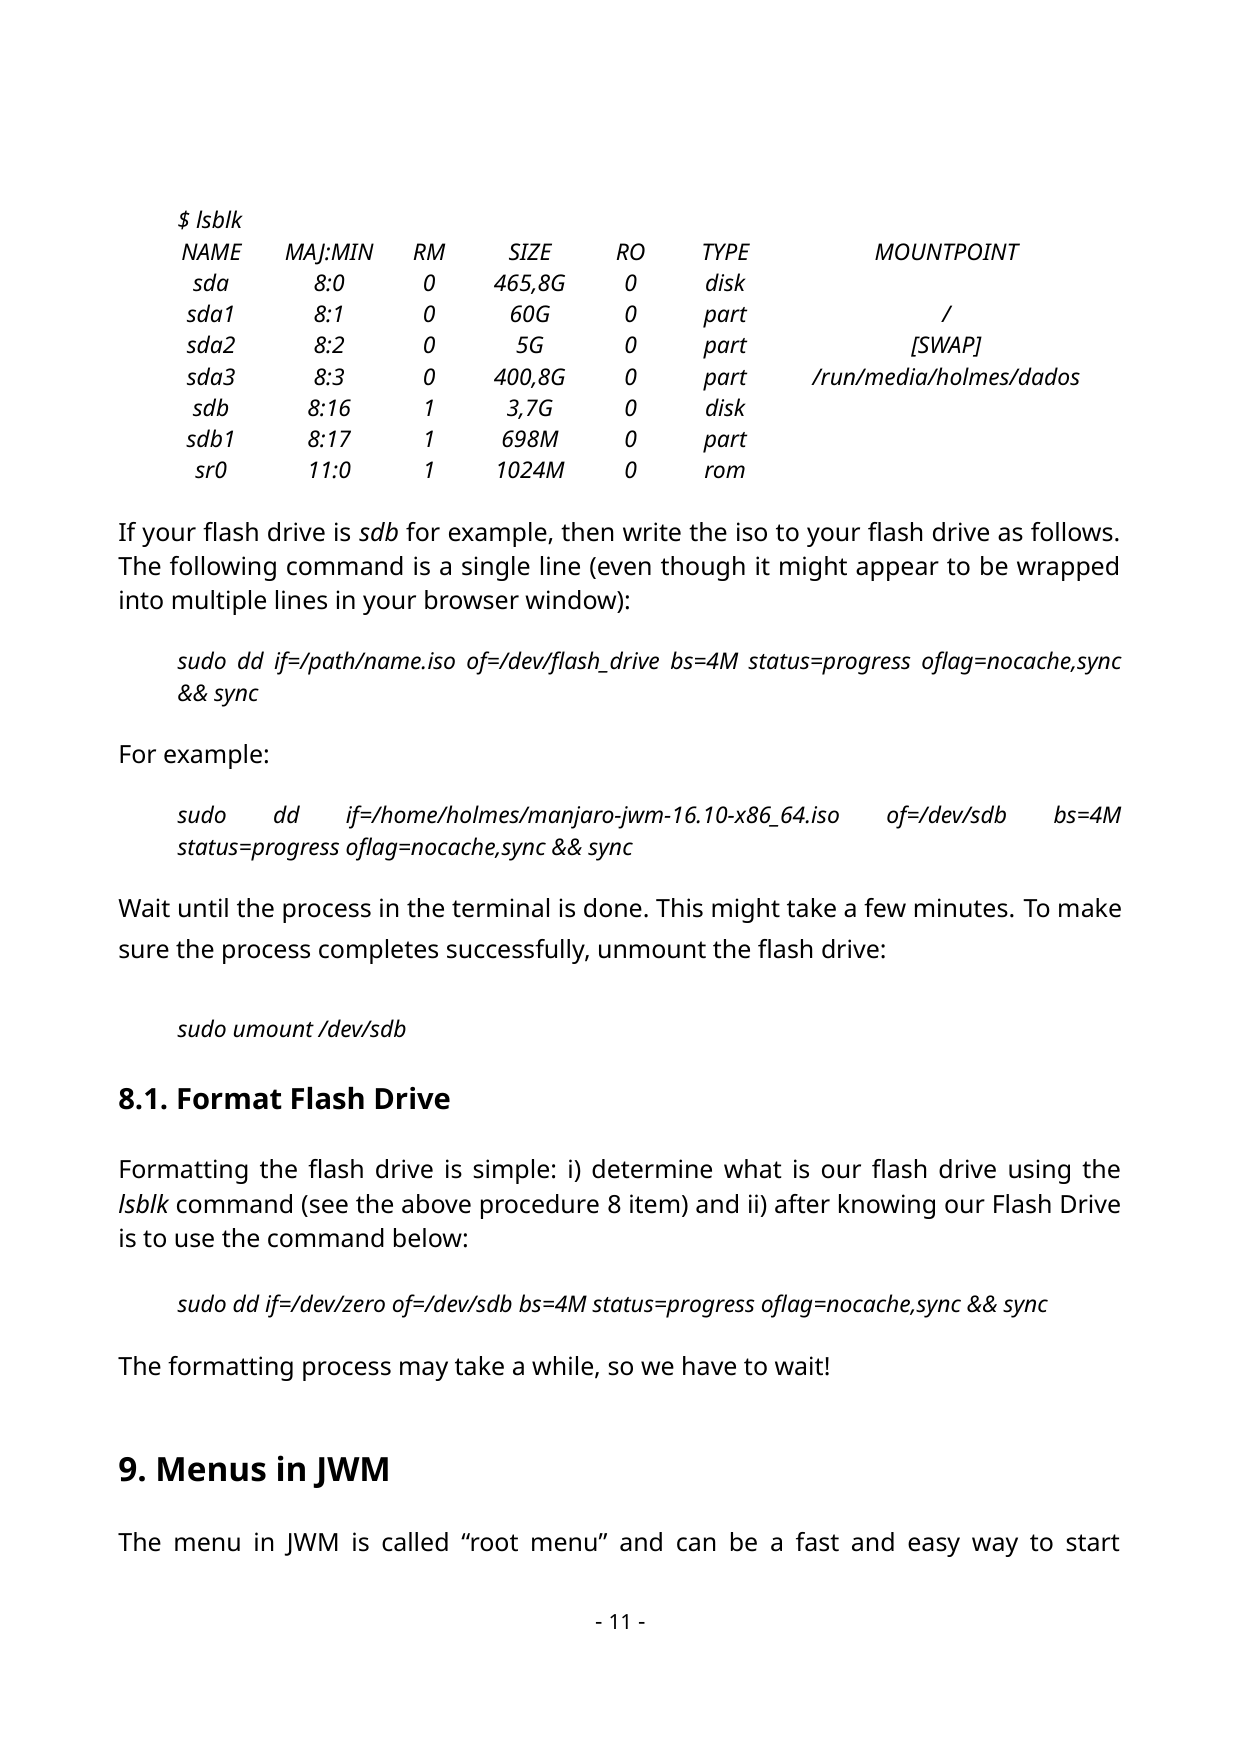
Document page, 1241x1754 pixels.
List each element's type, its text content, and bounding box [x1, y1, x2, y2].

table_cell [784, 392, 1108, 423]
text sudo dd if=/home/holmes/manjaro-jwm-16.10-x86_64.iso of=/dev/sdb bs=4M status=progress oflag=nocache,sync && sync [177, 799, 1122, 862]
table_cell 8:1 [264, 298, 394, 329]
table_cell sda2 [158, 329, 264, 361]
table_cell 698M [464, 423, 595, 454]
table_cell [784, 267, 1108, 298]
text $ lsblk [177, 204, 1122, 236]
text sudo dd if=/path/name.iso of=/dev/flash_drive bs=4M status=progress oflag=nocache,sync && sync [177, 645, 1122, 708]
table_header MOUNTPOINT [784, 236, 1108, 267]
table_cell 8:2 [264, 329, 394, 361]
table_cell [784, 423, 1108, 454]
table_header NAME [158, 236, 264, 267]
table_header RO [595, 236, 666, 267]
table_cell 3,7G [464, 392, 595, 423]
table_cell 1024M [464, 454, 595, 486]
table_cell sdb [158, 392, 264, 423]
table_cell sdb1 [158, 423, 264, 454]
subtitle 8.1. Format Flash Drive [118, 1078, 1122, 1118]
table_cell 1 [394, 392, 464, 423]
table_cell 0 [394, 361, 464, 392]
table_cell 60G [464, 298, 595, 329]
table_cell 0 [394, 298, 464, 329]
table_cell 0 [595, 392, 666, 423]
table_header TYPE [666, 236, 784, 267]
table_cell 8:3 [264, 361, 394, 392]
table_cell part [666, 423, 784, 454]
table_cell [784, 454, 1108, 486]
text sudo umount /dev/sdb [177, 1013, 1063, 1044]
table_cell sda1 [158, 298, 264, 329]
table_cell sda3 [158, 361, 264, 392]
text The menu in JWM is called “root menu” and can be a fast and easy way to start [118, 1525, 1122, 1559]
table_cell 1 [394, 454, 464, 486]
table_cell part [666, 298, 784, 329]
table_cell / [784, 298, 1108, 329]
table_cell 0 [595, 298, 666, 329]
table_cell 8:17 [264, 423, 394, 454]
table_cell 8:0 [264, 267, 394, 298]
table_cell 0 [595, 329, 666, 361]
table_cell disk [666, 392, 784, 423]
table_cell 0 [595, 361, 666, 392]
table_header MAJ:MIN [264, 236, 394, 267]
table_header RM [394, 236, 464, 267]
table_cell part [666, 361, 784, 392]
table_cell 0 [394, 329, 464, 361]
text For example: [118, 737, 1122, 771]
subtitle 9. Menus in JWM [118, 1445, 1122, 1491]
table_cell sda [158, 267, 264, 298]
text Formatting the flash drive is simple: i) determine what is our flash drive using the lsblk command (see the above procedure 8 item) and ii) after knowing our Flash Drive is to use the command below: [118, 1152, 1122, 1254]
table_cell 400,8G [464, 361, 595, 392]
table_cell [SWAP] [784, 329, 1108, 361]
table_cell /run/media/holmes/dados [784, 361, 1108, 392]
text sudo dd if=/dev/zero of=/dev/sdb bs=4M status=progress oflag=nocache,sync && sync [177, 1288, 1122, 1320]
text The formatting process may take a while, so we have to wait! [118, 1348, 1122, 1382]
table_cell 1 [394, 423, 464, 454]
table_cell 8:16 [264, 392, 394, 423]
table_header SIZE [464, 236, 595, 267]
table_cell 5G [464, 329, 595, 361]
table_cell 0 [394, 267, 464, 298]
text Wait until the process in the terminal is done. This might take a few minutes. To make sure the process completes successfully, unmount the flash drive: [118, 891, 1122, 966]
table_cell part [666, 329, 784, 361]
table_cell 11:0 [264, 454, 394, 486]
table_cell 465,8G [464, 267, 595, 298]
table_cell 0 [595, 423, 666, 454]
table_cell 0 [595, 267, 666, 298]
text If your flash drive is sdb for example, then write the iso to your flash drive as follows. The following command is a single line (even though it might appear to be wrapped into multiple lines in your browser window): [118, 514, 1122, 617]
table_cell rom [666, 454, 784, 486]
table_cell disk [666, 267, 784, 298]
table_cell sr0 [158, 454, 264, 486]
table_cell 0 [595, 454, 666, 486]
